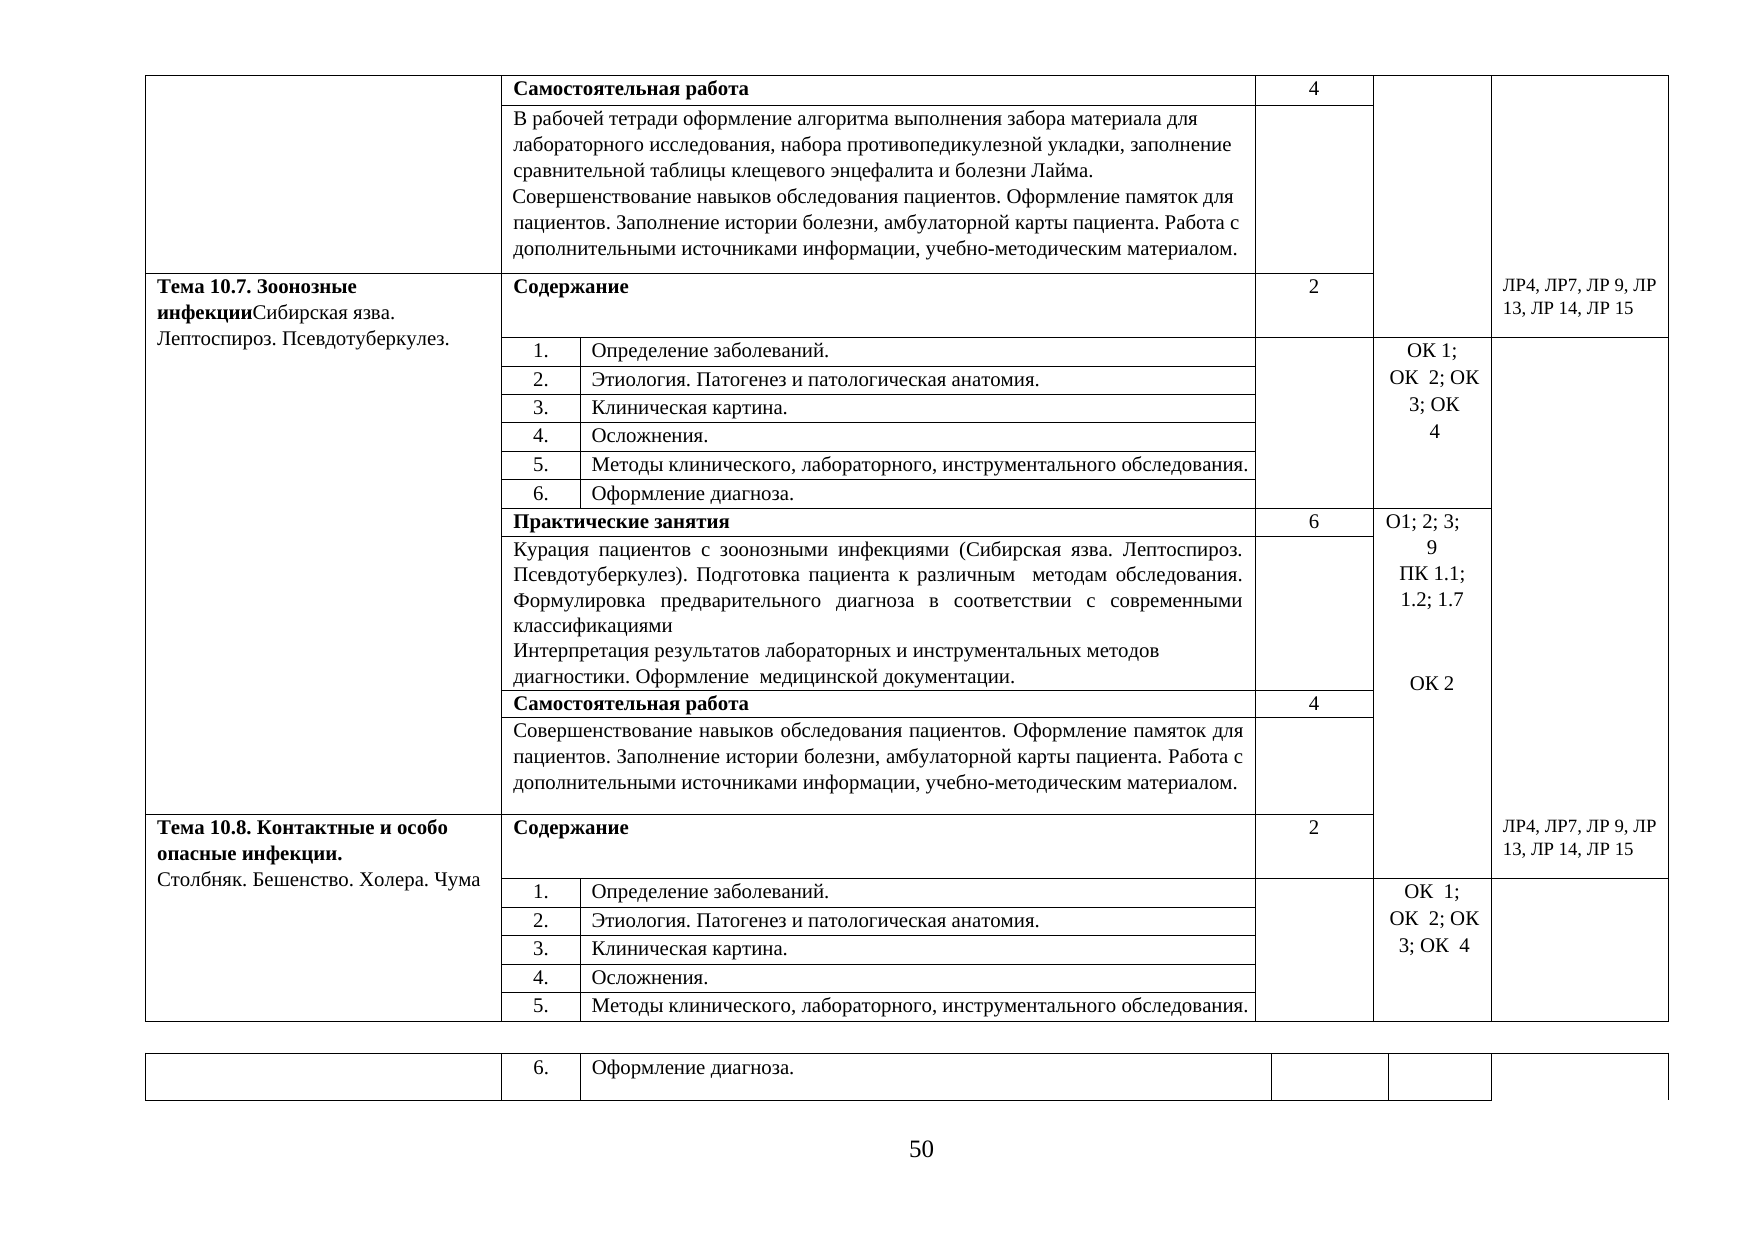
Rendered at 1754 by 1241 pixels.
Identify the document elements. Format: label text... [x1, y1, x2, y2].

table_cell [1492, 338, 1668, 690]
table_cell [1256, 537, 1373, 690]
table_cell Содержание [502, 815, 1255, 878]
table_cell Определение заболеваний. [581, 338, 1255, 366]
table_cell ЛР4, ЛР7, ЛР 9, ЛР 13, ЛР 14, ЛР 15 [1492, 814, 1668, 878]
table_cell Самостоятельная работа [502, 691, 1255, 717]
table_header [146, 1054, 501, 1100]
table_cell Содержание [502, 274, 1255, 337]
table_cell 6. [502, 480, 580, 508]
table_cell Определение заболеваний. [581, 879, 1255, 907]
table_cell 3. [502, 936, 580, 964]
table_cell Оформление диагноза. [581, 480, 1255, 508]
table_cell 5. [502, 993, 580, 1021]
table_cell 2. [502, 908, 580, 935]
table_cell Этиология. Патогенез и патологическая анатомия. [581, 908, 1255, 935]
table_header Самостоятельная работа [502, 76, 1255, 105]
table_cell 2. [502, 367, 580, 394]
table_cell Осложнения. [581, 965, 1255, 992]
table_cell 4 [1256, 691, 1373, 717]
table_cell [1256, 106, 1373, 273]
table_header [1389, 1054, 1491, 1100]
table_header [146, 76, 501, 273]
table_cell Клиническая картина. [581, 395, 1255, 422]
table_cell Тема 10.8. Контактные и особо опасные инфекции. Столбняк. Бешенство. Холера. Чума [146, 815, 501, 1021]
table_header 6. [502, 1054, 580, 1100]
table_cell О1; 2; 3; 9 ПК 1.1; 1.2; 1.7 ОК 2 [1374, 509, 1491, 878]
table_cell Тема 10.7. Зоонозные инфекцииСибирская язва. Лептоспироз. Псевдотуберкулез. [146, 274, 501, 814]
table_cell Методы клинического, лабораторного, инструментального обследования. [581, 452, 1255, 479]
table_cell Методы клинического, лабораторного, инструментального обследования. [581, 993, 1255, 1021]
table_cell 5. [502, 452, 580, 479]
table_cell [1256, 879, 1373, 1021]
table_cell 6 [1256, 509, 1373, 536]
table_cell 1. [502, 879, 580, 907]
table_cell 2 [1256, 274, 1373, 337]
table_header [1492, 76, 1668, 273]
table_cell Совершенствование навыков обследования пациентов. Оформление памяток для пациентов. Заполнение истории болезни, амбулаторной карты пациента. Работа с дополнительными источниками информации, учебно-методическим материалом. [502, 718, 1255, 814]
table_cell ОК 1; ОК 2; ОК 3; ОК 4 [1374, 879, 1491, 1021]
table_header [1374, 76, 1491, 337]
table_cell 4. [502, 965, 580, 992]
table_header Оформление диагноза. [581, 1054, 1271, 1100]
table_cell [1256, 338, 1373, 508]
table_cell 4. [502, 423, 580, 451]
table_cell [1256, 718, 1373, 814]
table_cell [1492, 879, 1668, 1021]
table_cell 3. [502, 395, 580, 422]
table_cell Осложнения. [581, 423, 1255, 451]
table_cell [1492, 690, 1668, 814]
table_cell Курация пациентов с зоонозными инфекциями (Сибирская язва. Лептоспироз. Псевдотуберкулез). Подготовка пациента к различным методам обследования. Формулировка предварительного диагноза в соответствии с современными классификациями Интерпретация результатов лабораторных и инструментальных методов диагностики. Оформление медицинской документации. [502, 537, 1255, 690]
table_cell Этиология. Патогенез и патологическая анатомия. [581, 367, 1255, 394]
table_header [1272, 1054, 1388, 1100]
table_cell В рабочей тетради оформление алгоритма выполнения забора материала для лабораторного исследования, набора противопедикулезной укладки, заполнение сравнительной таблицы клещевого энцефалита и болезни Лайма. Совершенствование навыков обследования пациентов. Оформление памяток для пациентов. Заполнение истории болезни, амбулаторной карты пациента. Работа с дополнительными источниками информации, учебно-методическим материалом. [502, 106, 1255, 273]
table_cell ЛР4, ЛР7, ЛР 9, ЛР 13, ЛР 14, ЛР 15 [1492, 273, 1668, 337]
table_header [1492, 1054, 1668, 1100]
table_cell ОК 1; ОК 2; ОК 3; ОК 4 [1374, 338, 1491, 508]
table_header 4 [1256, 76, 1373, 105]
table_cell 2 [1256, 815, 1373, 878]
table_cell Практические занятия [502, 509, 1255, 536]
table_cell Клиническая картина. [581, 936, 1255, 964]
table_cell 1. [502, 338, 580, 366]
